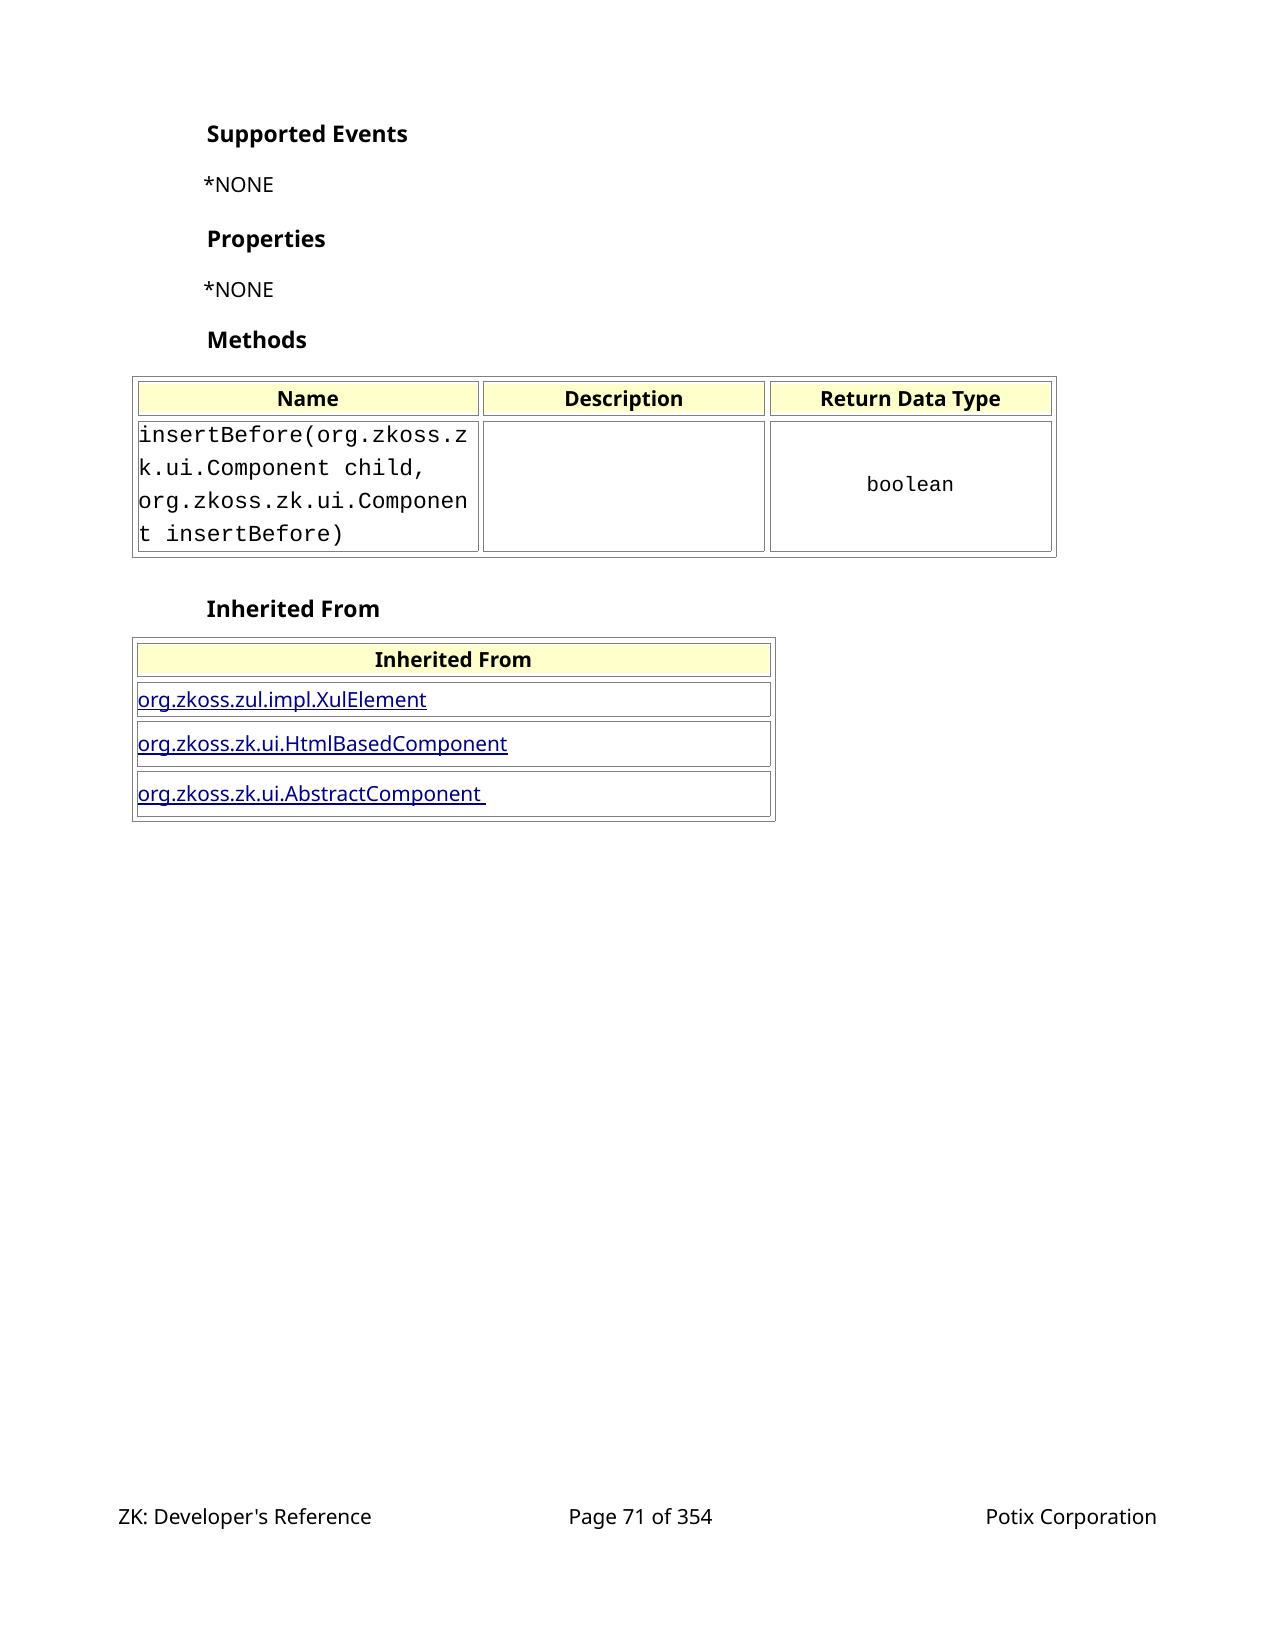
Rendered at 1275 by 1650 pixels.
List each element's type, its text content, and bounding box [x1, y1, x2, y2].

table_cell [480, 415, 767, 551]
text Methods [207, 324, 1157, 355]
text *NONE [118, 275, 1157, 303]
table_header Description [480, 377, 767, 415]
table_header Name [135, 377, 480, 415]
subtitle Supported Events [207, 118, 1157, 149]
table_cell insertBefore(org.zkoss.zk.ui.Component child, org.zkoss.zk.ui.Component insertBefore) [135, 415, 480, 551]
table_cell org.zkoss.zk.ui.HtmlBasedComponent [134, 716, 772, 766]
table_cell [484, 422, 764, 551]
subtitle Inherited From [207, 593, 1157, 624]
table_header Return Data Type [767, 377, 1053, 415]
table_cell org.zkoss.zul.impl.XulElement [134, 676, 772, 716]
text *NONE [118, 170, 1157, 198]
subtitle Properties [207, 223, 1157, 254]
table_cell org.zkoss.zk.ui.AbstractComponent [134, 766, 772, 816]
table_cell boolean [767, 415, 1053, 551]
table_header Inherited From [134, 638, 772, 676]
